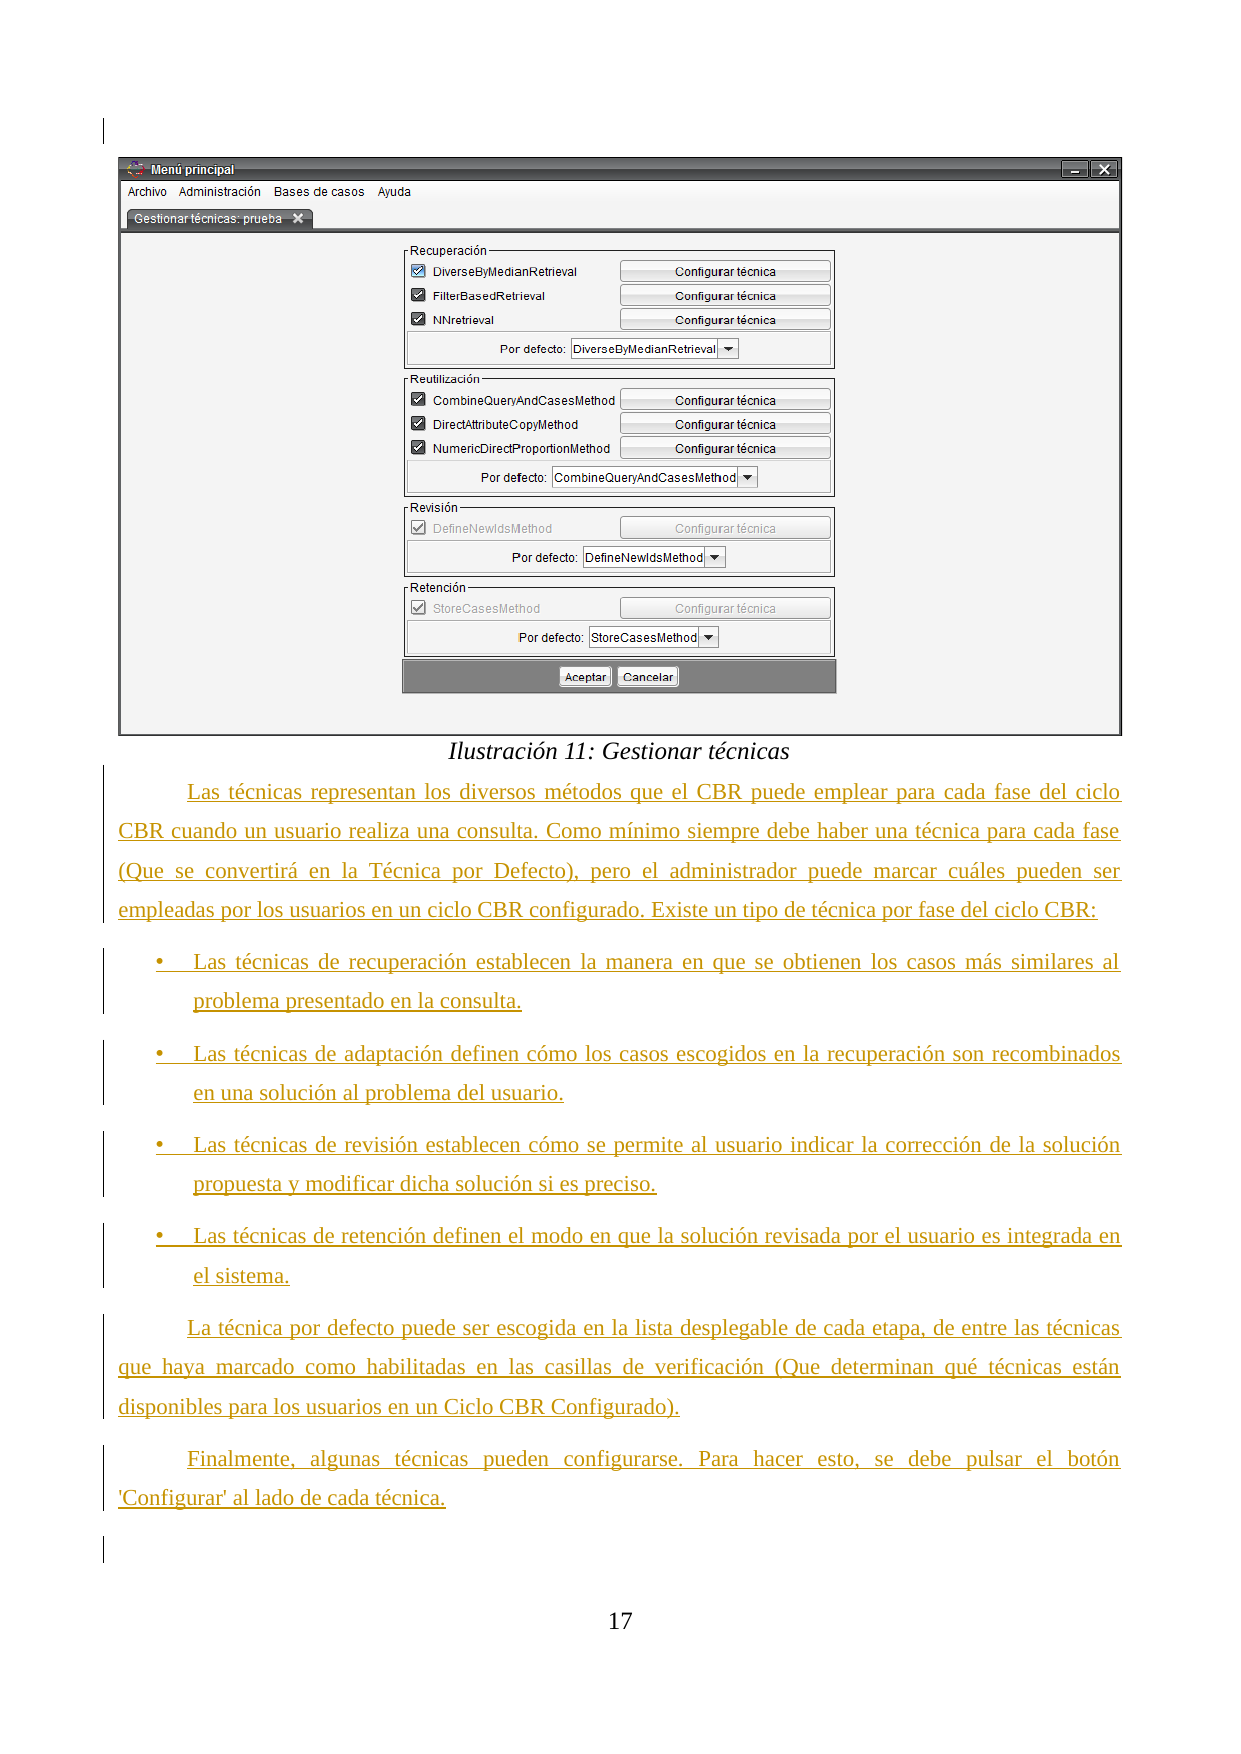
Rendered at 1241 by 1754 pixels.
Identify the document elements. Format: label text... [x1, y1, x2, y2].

list Las técnicas de retención definen el modo en que la solución revisada por el usuario es integrada en [156, 1222, 1122, 1245]
text Las técnicas representan los diversos métodos que el CBR puede emplear para cada fase del ciclo CBR cuando un usuario realiza una consulta. Como mínimo siempre debe haber una técnica para cada fase (Que se convertirá en la Técnica por Defecto), pero el administrador puede marcar cuáles pueden ser [118, 764, 1122, 880]
list Las técnicas de recuperación establecen la manera en que se obtienen los casos más similares al problema presentado en la consulta. [156, 948, 1122, 1014]
list Las técnicas de revisión establecen cómo se permite al usuario indicar la corrección de la solución [156, 1131, 1122, 1154]
list en una solución al problema del usuario. [156, 1064, 1122, 1105]
text empleadas por los usuarios en un ciclo CBR configurado. Existe un tipo de técnica por fase del ciclo CBR: [118, 881, 1122, 922]
text La técnica por defecto puede ser escogida en la lista desplegable de cada etapa, de entre las técnicas que haya marcado como habilitadas en las casillas de verificación (Que determinan qué técnicas están disponibles para los usuarios en un Ciclo CBR Configurado). [118, 1314, 1122, 1419]
picture [118, 157, 1123, 736]
list propuesta y modificar dicha solución si es preciso. [156, 1155, 1122, 1197]
text Ilustración 11: Gestionar técnicas [118, 736, 1122, 764]
list el sistema. [156, 1247, 1122, 1288]
text Finalmente, algunas técnicas pueden configurarse. Para hacer esto, se debe pulsar el botón 'Configurar' al lado de cada técnica. [118, 1445, 1122, 1511]
list Las técnicas de adaptación definen cómo los casos escogidos en la recuperación son recombinados [156, 1039, 1122, 1063]
